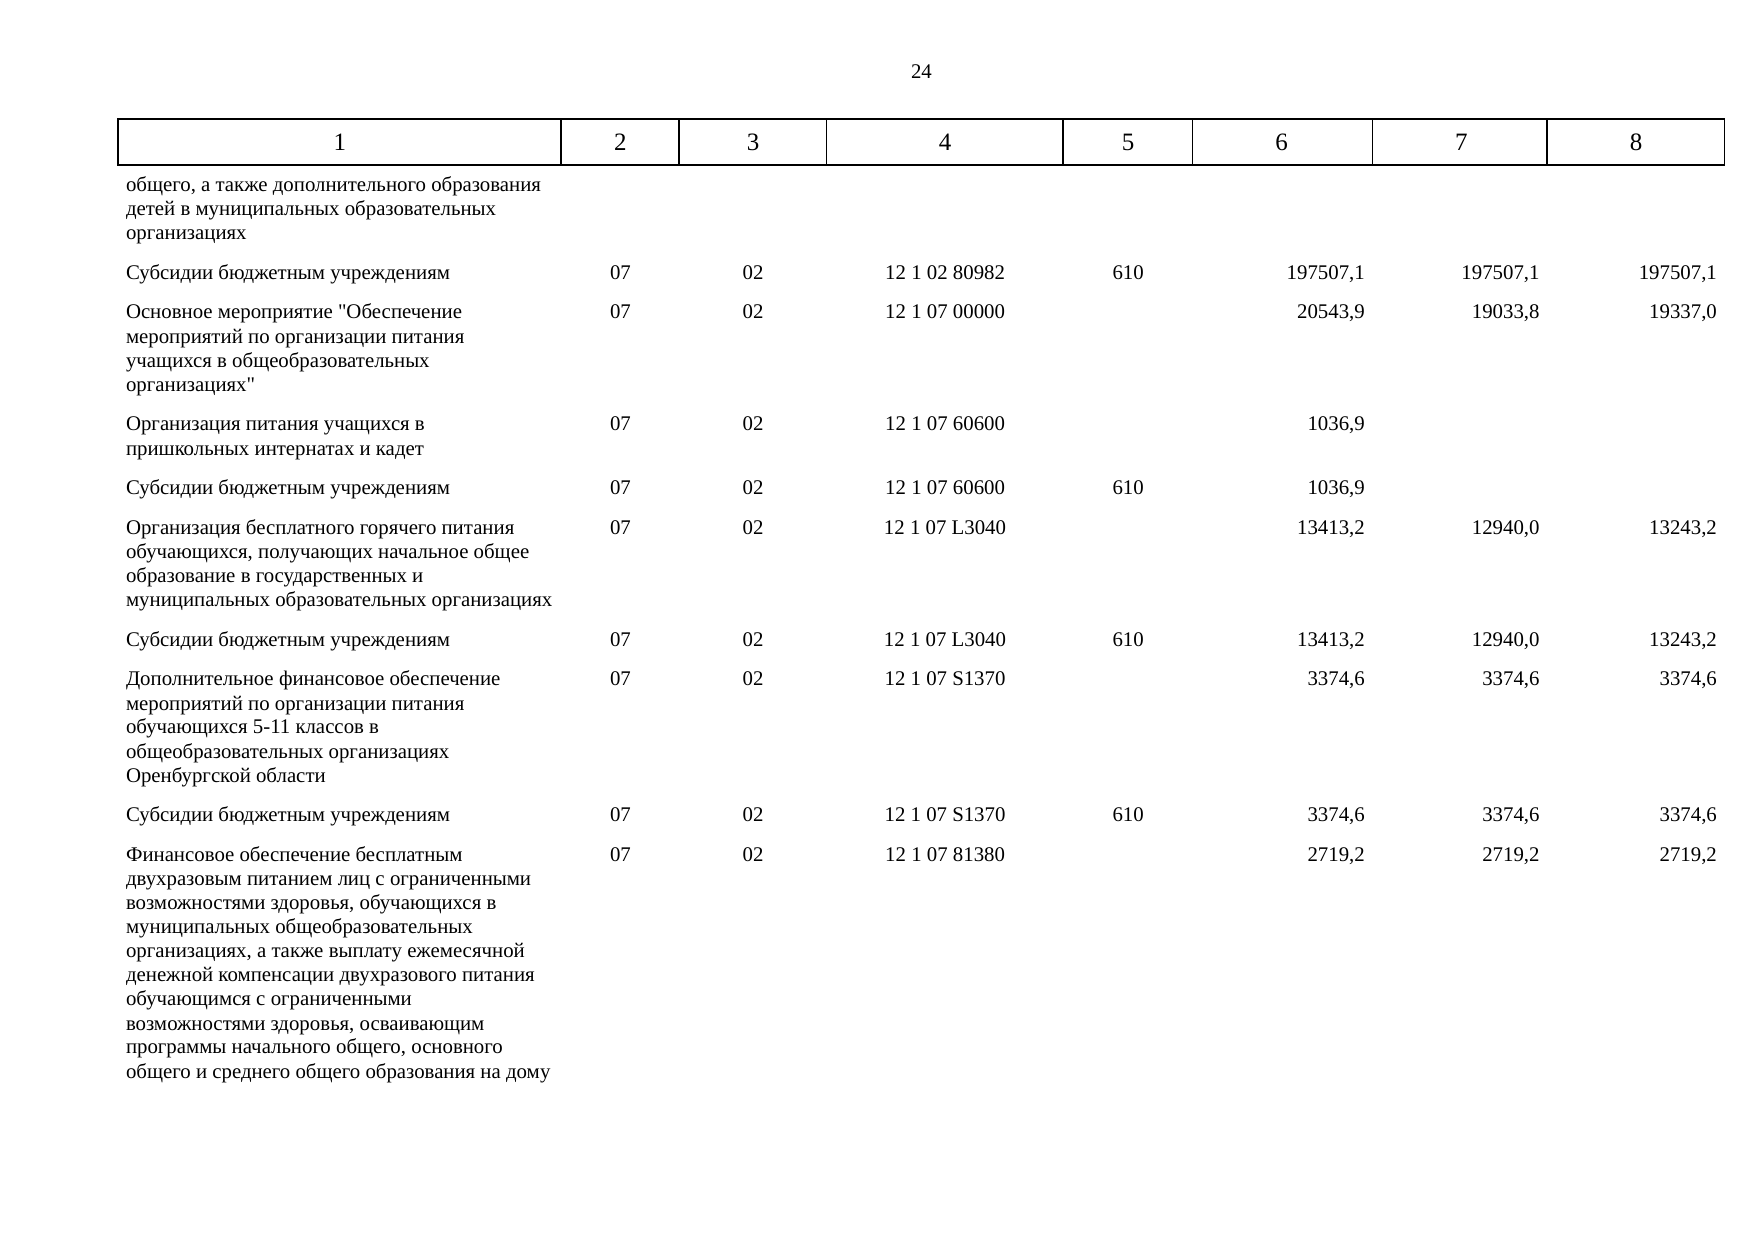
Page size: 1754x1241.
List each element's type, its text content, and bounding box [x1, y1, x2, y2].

table_cell 07 [561, 795, 679, 834]
table_header [680, 120, 826, 164]
table_cell Субсидии бюджетным учреждениям [118, 795, 561, 834]
table_cell [1063, 507, 1193, 619]
table_cell 610 [1063, 795, 1193, 834]
table_cell 19337,0 [1547, 292, 1724, 403]
table_cell 2719,2 [1193, 834, 1372, 1090]
table_header [827, 120, 1062, 164]
table_cell [1372, 467, 1547, 507]
table_header 2 [569, 128, 671, 156]
table_cell 610 [1063, 619, 1193, 658]
table_cell 07 [561, 507, 679, 619]
table_cell 02 [679, 619, 827, 658]
table_header 7 [1380, 128, 1542, 156]
table_cell [1547, 404, 1724, 467]
table_cell [1063, 659, 1193, 794]
table_header 8 [1555, 128, 1716, 156]
table_cell Субсидии бюджетным учреждениям [118, 252, 561, 292]
table_cell [1372, 404, 1547, 467]
table_cell 610 [1063, 467, 1193, 507]
table_cell 1036,9 [1193, 404, 1372, 467]
table_cell 02 [679, 795, 827, 834]
table_cell [1372, 166, 1547, 252]
table_cell 07 [561, 252, 679, 292]
table_cell 02 [679, 252, 827, 292]
table_cell 12 1 07 S1370 [827, 795, 1063, 834]
table_cell 07 [561, 659, 679, 794]
table_cell 197507,1 [1193, 252, 1372, 292]
table_cell [1193, 166, 1372, 252]
table_header [1193, 120, 1372, 164]
table_cell 07 [561, 404, 679, 467]
table_cell Субсидии бюджетным учреждениям [118, 467, 561, 507]
table_cell 3374,6 [1547, 795, 1724, 834]
table_header [1373, 120, 1546, 164]
table_header [1064, 120, 1192, 164]
table_cell 2719,2 [1547, 834, 1724, 1090]
table_cell [1063, 834, 1193, 1090]
table_header [562, 120, 678, 164]
table_cell 13243,2 [1547, 619, 1724, 658]
table_cell 197507,1 [1547, 252, 1724, 292]
table_cell 02 [679, 507, 827, 619]
table_cell 07 [561, 834, 679, 1090]
table_cell [561, 166, 679, 252]
table_cell 12 1 07 81380 [827, 834, 1063, 1090]
table_cell 197507,1 [1372, 252, 1547, 292]
table_cell [1547, 166, 1724, 252]
table_cell 19033,8 [1372, 292, 1547, 403]
table_cell 610 [1063, 252, 1193, 292]
table_cell [827, 166, 1063, 252]
table_cell 12 1 07 00000 [827, 292, 1063, 403]
table_cell 3374,6 [1372, 659, 1547, 794]
table_cell [1547, 467, 1724, 507]
table_header 6 [1201, 128, 1362, 156]
table_cell Организация бесплатного горячего питания обучающихся, получающих начальное общее образование в государственных и муниципальных образовательных организациях [118, 507, 561, 619]
table_cell Финансовое обеспечение бесплатным двухразовым питанием лиц с ограниченными возможностями здоровья, обучающихся в муниципальных общеобразовательных организациях, а также выплату ежемесячной денежной компенсации двухразового питания обучающимся с ограниченными возможностями здоровья, осваивающим программы начального общего, основного общего и среднего общего образования на дому [118, 834, 561, 1090]
table_cell 02 [679, 292, 827, 403]
table_cell 2719,2 [1372, 834, 1547, 1090]
table_cell Субсидии бюджетным учреждениям [118, 619, 561, 658]
table_cell 12 1 07 60600 [827, 404, 1063, 467]
table_cell 3374,6 [1193, 795, 1372, 834]
table_header 5 [1071, 128, 1185, 156]
table_cell 12940,0 [1372, 507, 1547, 619]
table_cell 12 1 07 60600 [827, 467, 1063, 507]
table_cell 13243,2 [1547, 507, 1724, 619]
table_cell 13413,2 [1193, 619, 1372, 658]
table_cell 02 [679, 467, 827, 507]
table_cell [1063, 292, 1193, 403]
table_cell 12 1 07 L3040 [827, 619, 1063, 658]
table_cell 12 1 02 80982 [827, 252, 1063, 292]
table_header [1548, 120, 1724, 164]
table_cell 1036,9 [1193, 467, 1372, 507]
table_cell [679, 166, 827, 252]
table_cell 02 [679, 659, 827, 794]
table_cell [1063, 404, 1193, 467]
table_cell [1063, 166, 1193, 252]
table_cell 07 [561, 292, 679, 403]
table_cell 07 [561, 467, 679, 507]
table_cell 20543,9 [1193, 292, 1372, 403]
table_header [119, 120, 560, 164]
table_cell 02 [679, 834, 827, 1090]
table_cell 3374,6 [1547, 659, 1724, 794]
table_cell 13413,2 [1193, 507, 1372, 619]
table_cell Дополнительное финансовое обеспечение мероприятий по организации питания обучающихся 5-11 классов в общеобразовательных организациях Оренбургской области [118, 659, 561, 794]
table_cell 3374,6 [1372, 795, 1547, 834]
table_cell 07 [561, 619, 679, 658]
table_cell 12 1 07 L3040 [827, 507, 1063, 619]
table_cell 02 [679, 404, 827, 467]
table_cell 12940,0 [1372, 619, 1547, 658]
table_cell 12 1 07 S1370 [827, 659, 1063, 794]
table_cell 3374,6 [1193, 659, 1372, 794]
table_cell общего, а также дополнительного образования детей в муниципальных образовательных организациях [118, 166, 561, 252]
table_header 1 [126, 128, 553, 156]
table_header 4 [835, 128, 1055, 156]
table_header 3 [687, 128, 819, 156]
table_cell Организация питания учащихся в пришкольных интернатах и кадет [118, 404, 561, 467]
table_cell Основное мероприятие "Обеспечение мероприятий по организации питания учащихся в общеобразовательных организациях" [118, 292, 561, 403]
